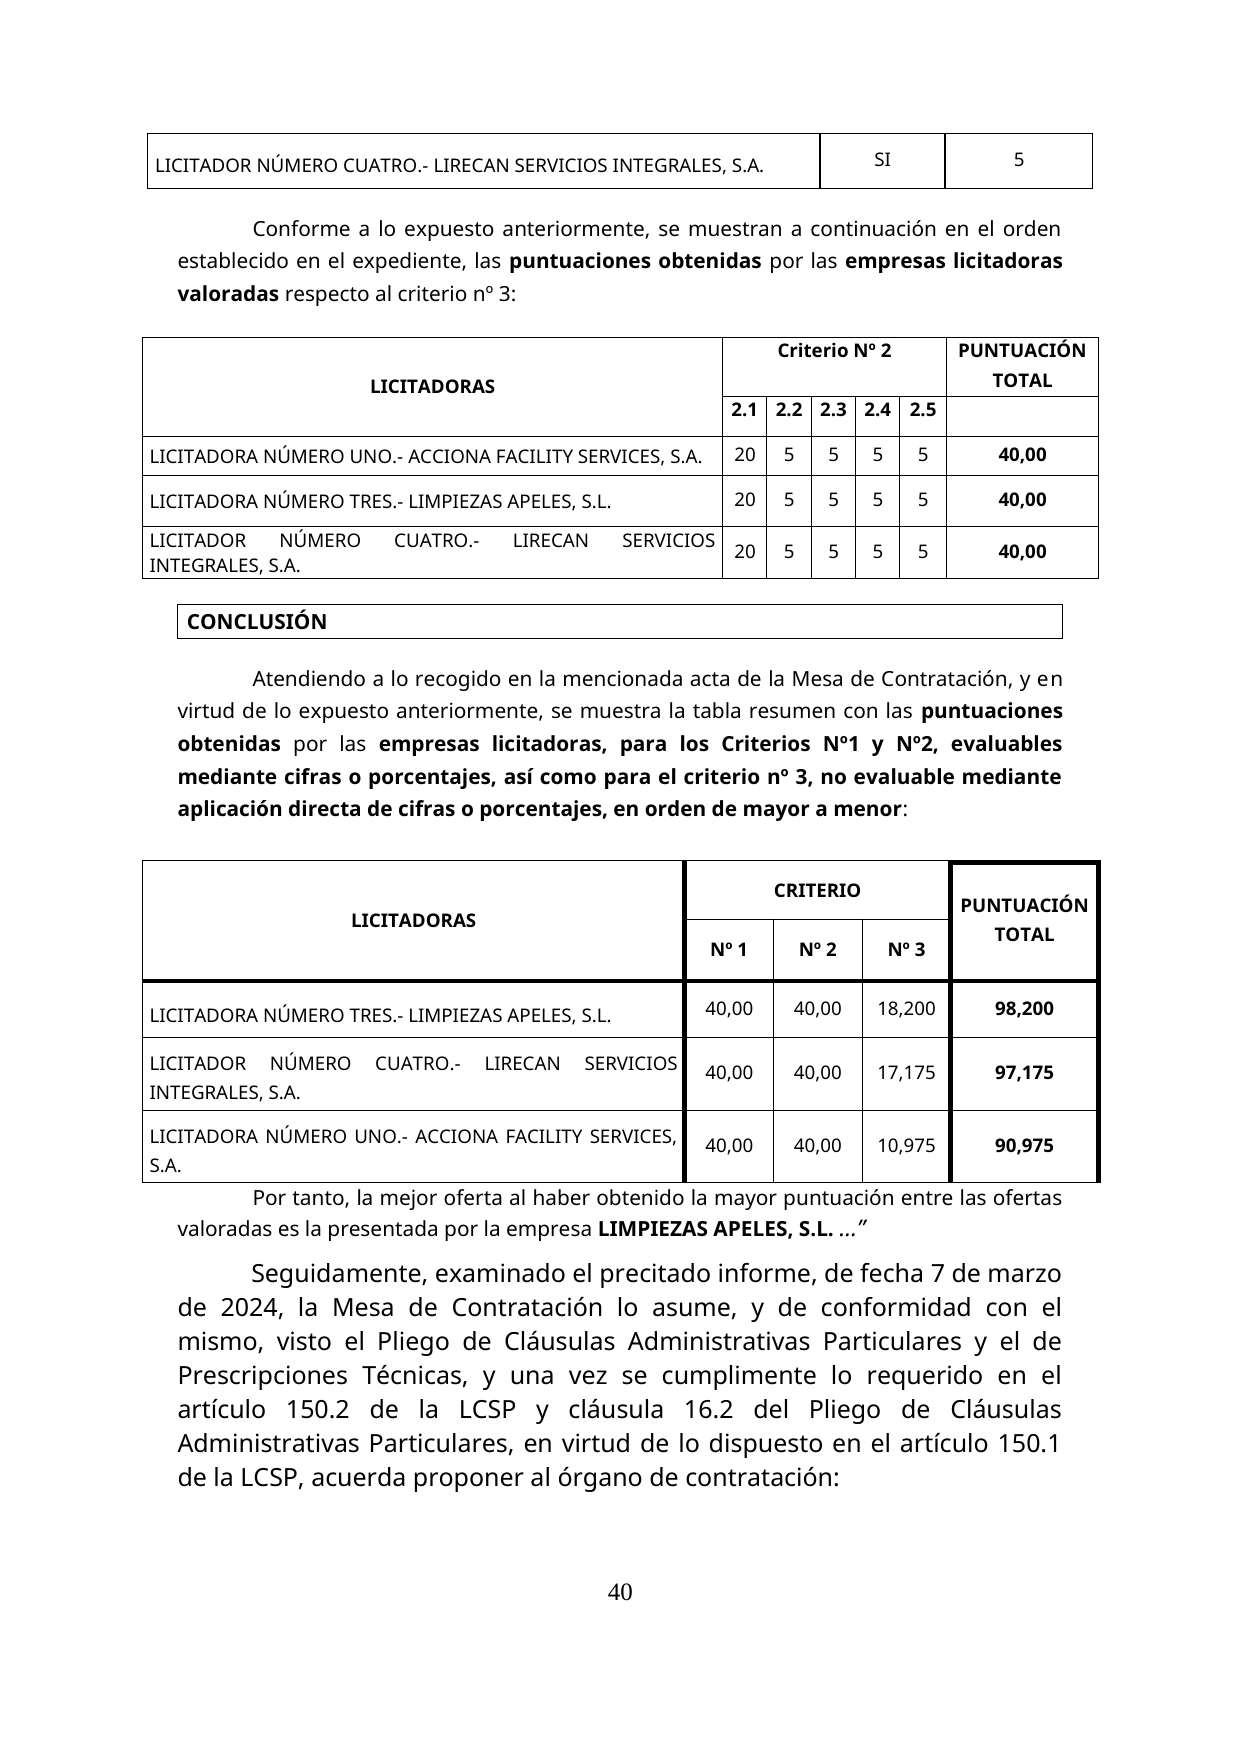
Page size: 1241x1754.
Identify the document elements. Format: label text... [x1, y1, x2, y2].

table_cell 20 [723, 437, 766, 475]
table_header PUNTUACIÓN TOTAL [953, 865, 1096, 978]
table_cell 98,200 [953, 983, 1096, 1037]
table_cell 40,00 [774, 1111, 862, 1182]
table_cell LICITADORA NÚMERO UNO.- ACCIONA FACILITY SERVICES, S.A. [143, 1111, 682, 1182]
table_cell 2.4 [856, 397, 899, 436]
table_cell LICITADORA NÚMERO TRES.- LIMPIEZAS APELES, S.L. [143, 983, 682, 1037]
table_cell 17,175 [863, 1038, 948, 1109]
table_cell 5 [900, 527, 946, 578]
table_cell 90,975 [953, 1111, 1096, 1182]
table_cell 5 [856, 476, 899, 526]
table_cell 40,00 [947, 527, 1098, 578]
table_cell 40,00 [687, 1038, 773, 1109]
table_cell 40,00 [687, 983, 773, 1037]
table_cell LICITADOR NÚMERO CUATRO.- LIRECAN SERVICIOS INTEGRALES, S.A. [143, 527, 722, 578]
text Conforme a lo expuesto anteriormente, se muestran a continuación en el orden establecido en el expediente, las puntuaciones obtenidas por las empresas licitadoras valoradas respecto al criterio nº 3: [177, 214, 1063, 307]
table_cell 20 [723, 527, 766, 578]
table_cell 5 [856, 527, 899, 578]
table_cell 2.3 [812, 397, 855, 436]
table_cell 5 [767, 476, 811, 526]
table_header Criterio Nº 2 [723, 338, 946, 396]
table_cell SI [821, 134, 944, 188]
table_cell 10,975 [863, 1111, 948, 1182]
table_header PUNTUACIÓN TOTAL [947, 338, 1098, 396]
table_cell 2.1 [723, 397, 766, 436]
table_cell LICITADOR NÚMERO CUATRO.- LIRECAN SERVICIOS INTEGRALES, S.A. [148, 134, 819, 188]
table_cell 18,200 [863, 983, 948, 1037]
table_cell LICITADORA NÚMERO UNO.- ACCIONA FACILITY SERVICES, S.A. [143, 437, 722, 475]
table_cell 5 [856, 437, 899, 475]
table_cell 5 [900, 437, 946, 475]
table_cell 5 [767, 527, 811, 578]
table_cell LICITADORA NÚMERO TRES.- LIMPIEZAS APELES, S.L. [143, 476, 722, 526]
table_header CRITERIO [687, 861, 948, 919]
text CONCLUSIÓN [178, 605, 1062, 638]
table_cell Nº 1 [687, 920, 773, 978]
table_cell 5 [946, 134, 1092, 188]
table_header LICITADORAS [143, 861, 682, 978]
table_cell Nº 2 [774, 920, 862, 978]
table_cell 40,00 [774, 983, 862, 1037]
table_cell 2.2 [767, 397, 811, 436]
table_cell [947, 397, 1098, 436]
table_cell 5 [900, 476, 946, 526]
table_cell 5 [812, 437, 855, 475]
table_cell 40,00 [947, 437, 1098, 475]
table_cell 5 [812, 476, 855, 526]
text Seguidamente, examinado el precitado informe, de fecha 7 de marzo de 2024, la Mesa de Contratación lo asume, y de conformidad con el mismo, visto el Pliego de Cláusulas Administrativas Particulares y el de Prescripciones Técnicas, y una vez se cumplimente lo requerido en el artículo 150.2 de la LCSP y cláusula 16.2 del Pliego de Cláusulas Administrativas Particulares, en virtud de lo dispuesto en el artículo 150.1 de la LCSP, acuerda proponer al órgano de contratación: [177, 1255, 1063, 1494]
text Por tanto, la mejor oferta al haber obtenido la mayor puntuación entre las ofertas valoradas es la presentada por la empresa LIMPIEZAS APELES, S.L. …” [177, 1183, 1063, 1243]
table_cell 5 [767, 437, 811, 475]
table_cell 20 [723, 476, 766, 526]
table_cell Nº 3 [863, 920, 948, 978]
table_header LICITADORAS [143, 338, 722, 436]
text Atendiendo a lo recogido en la mencionada acta de la Mesa de Contratación, y en virtud de lo expuesto anteriormente, se muestra la tabla resumen con las puntuaciones obtenidas por las empresas licitadoras, para los Criterios Nº1 y Nº2, evaluables mediante cifras o porcentajes, así como para el criterio nº 3, no evaluable mediante aplicación directa de cifras o porcentajes, en orden de mayor a menor: [177, 664, 1063, 823]
table_cell LICITADOR NÚMERO CUATRO.- LIRECAN SERVICIOS INTEGRALES, S.A. [143, 1038, 682, 1109]
table_cell 97,175 [953, 1038, 1096, 1109]
table_cell 5 [812, 527, 855, 578]
table_cell 40,00 [687, 1111, 773, 1182]
table_cell 40,00 [947, 476, 1098, 526]
table_cell 2.5 [900, 397, 946, 436]
table_cell 40,00 [774, 1038, 862, 1109]
